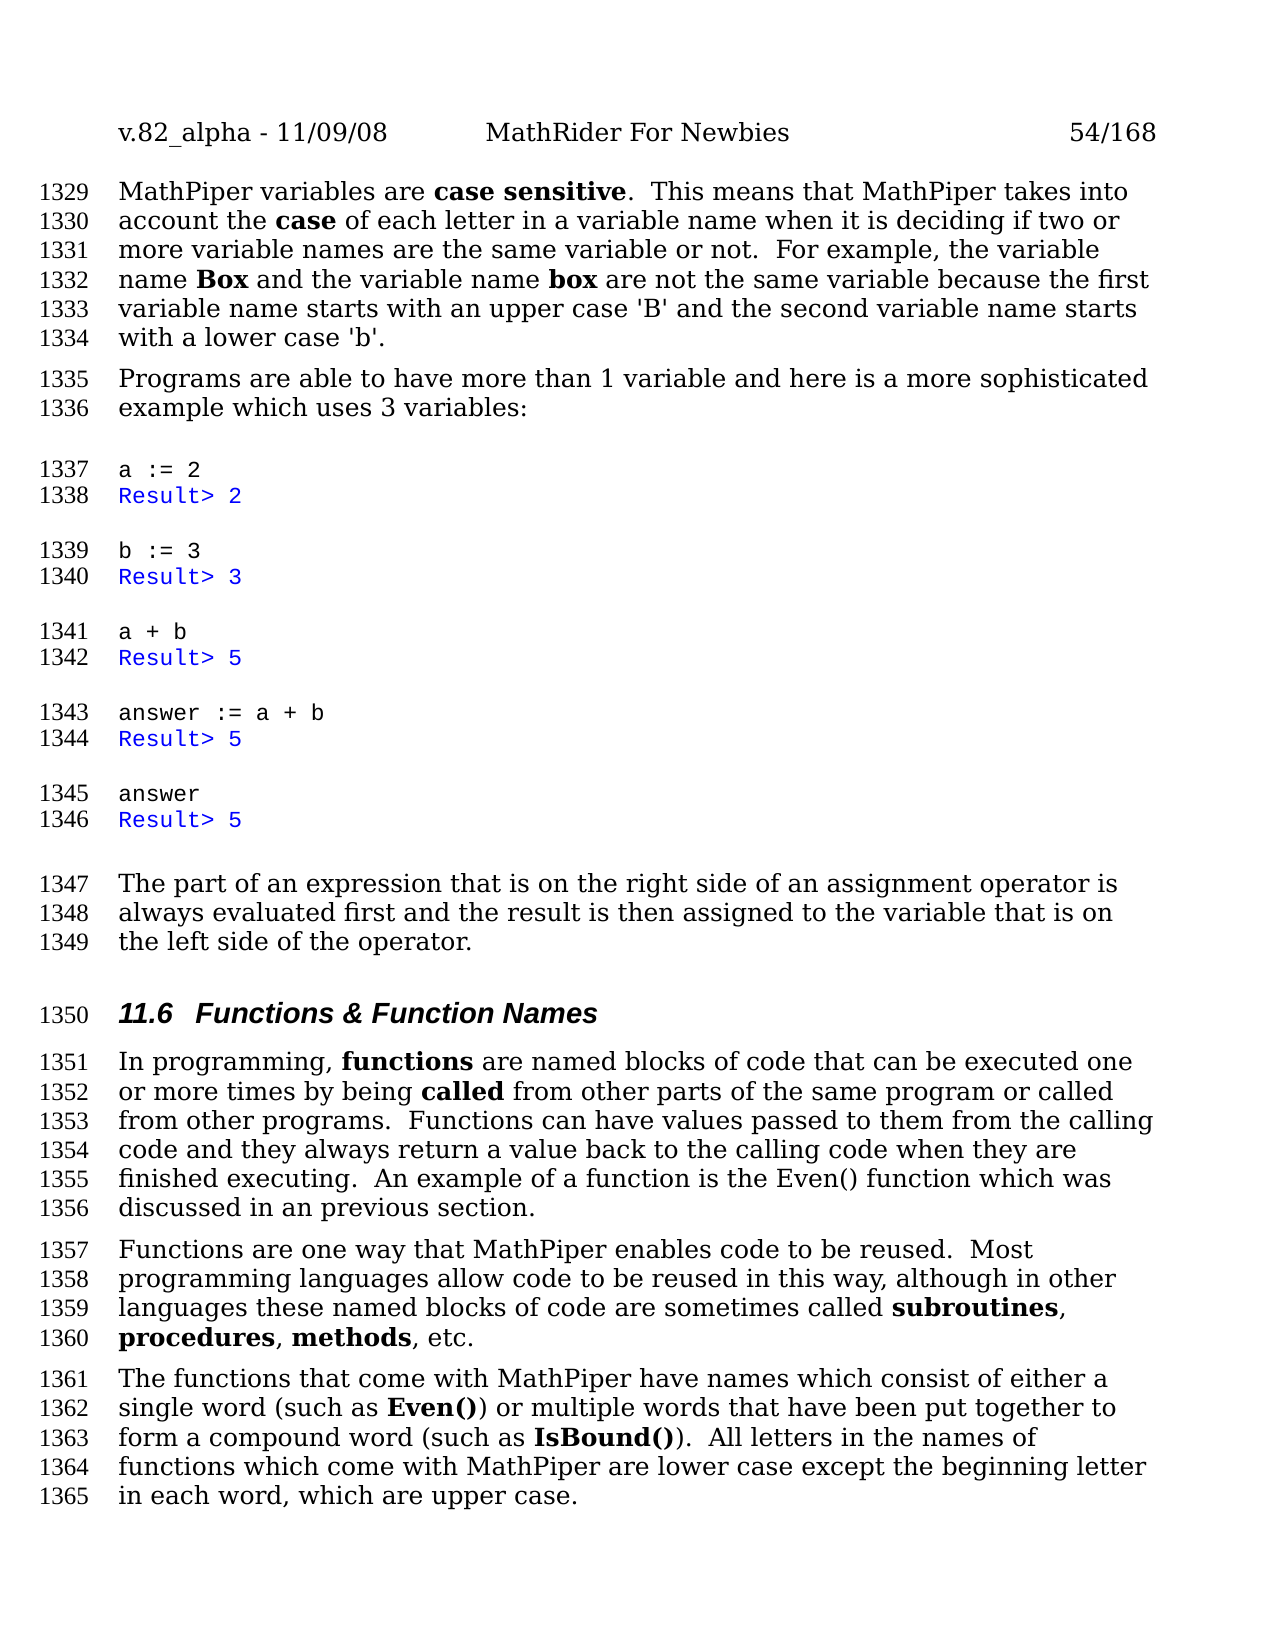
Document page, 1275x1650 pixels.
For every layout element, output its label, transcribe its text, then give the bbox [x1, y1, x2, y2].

text The functions that come with MathPiper have names which consist of either a single word (such as Even()) or multiple words that have been put together to form a compound word (such as IsBound()). All letters in the names of functions which come with MathPiper are lower case except the beginning letter in each word, which are upper case. [118, 1364, 1157, 1510]
text Result> 2 [118, 484, 1157, 510]
text answer := a + b [118, 701, 1157, 727]
text b := 3 [118, 539, 1157, 565]
subtitle Functions & Function Names [118, 996, 1157, 1029]
text Functions are one way that MathPiper enables code to be reused. Most programming languages allow code to be reused in this way, although in other languages these named blocks of code are sometimes called subroutines, procedures, methods, etc. [118, 1235, 1157, 1352]
text Result> 5 [118, 646, 1157, 672]
text Result> 5 [118, 727, 1157, 753]
text Result> 3 [118, 565, 1157, 591]
text answer [118, 782, 1157, 808]
text Programs are able to have more than 1 variable and here is a more sophisticated example which uses 3 variables: [118, 364, 1157, 423]
text a + b [118, 620, 1157, 646]
text a := 2 [118, 458, 1157, 484]
text In programming, functions are named blocks of code that can be executed one or more times by being called from other parts of the same program or called from other programs. Functions can have values passed to them from the calling code and they always return a value back to the calling code when they are finished executing. An example of a function is the Even() function which was discussed in an previous section. [118, 1047, 1157, 1223]
text MathPiper variables are case sensitive. This means that MathPiper takes into account the case of each letter in a variable name when it is deciding if two or more variable names are the same variable or not. For example, the variable name Box and the variable name box are not the same variable because the first variable name starts with an upper case 'B' and the second variable name starts with a lower case 'b'. [118, 177, 1157, 352]
text The part of an expression that is on the right side of an assignment operator is always evaluated first and the result is then assigned to the variable that is on the left side of the operator. [118, 869, 1157, 957]
text Result> 5 [118, 808, 1157, 834]
